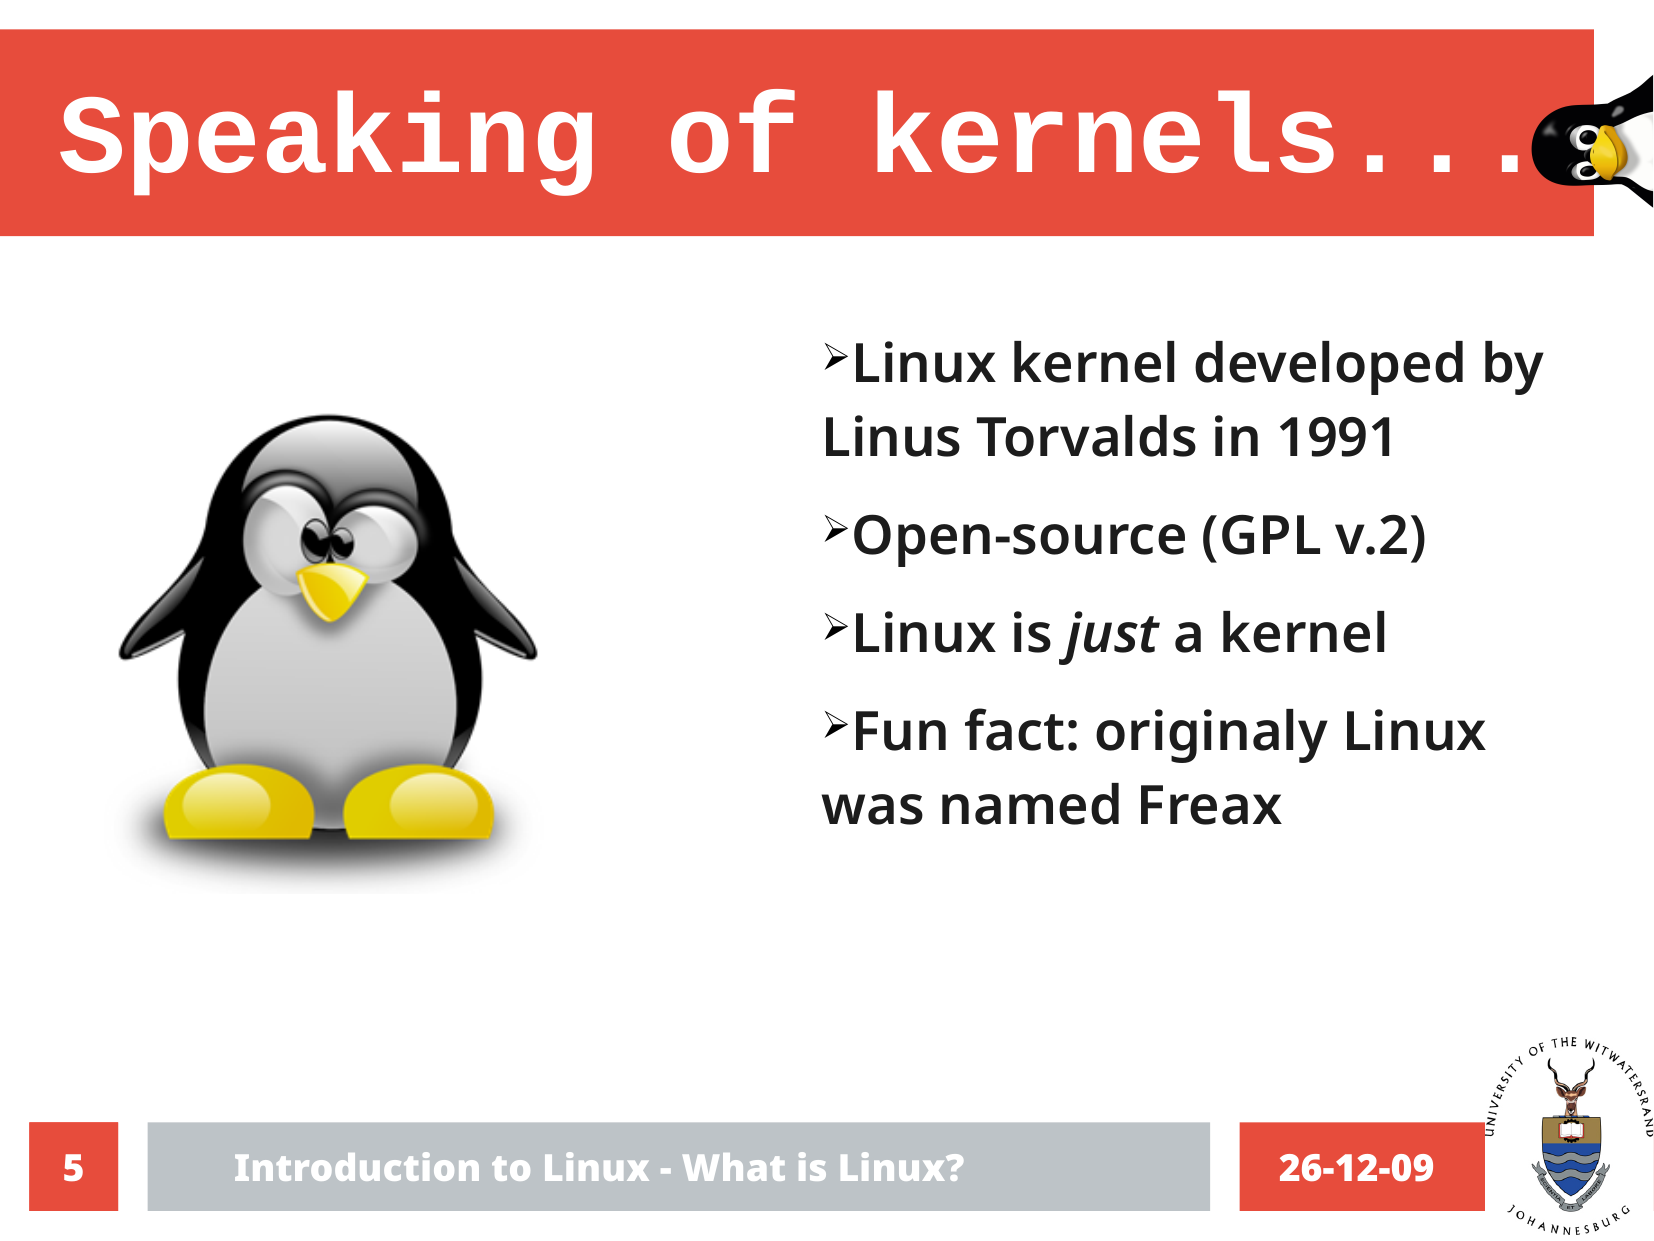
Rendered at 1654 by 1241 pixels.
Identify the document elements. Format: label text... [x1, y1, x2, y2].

picture [58, 353, 599, 894]
list Linux kernel developed by Linus Torvalds in 1991 Open-source (GPL v.2) Linux is just a kernel Fun fact: originaly Linux was named Freax [821, 324, 1565, 1093]
picture [1485, 1037, 1654, 1235]
picture [1514, 23, 1654, 276]
title Speaking of kernels... [58, 59, 1594, 207]
